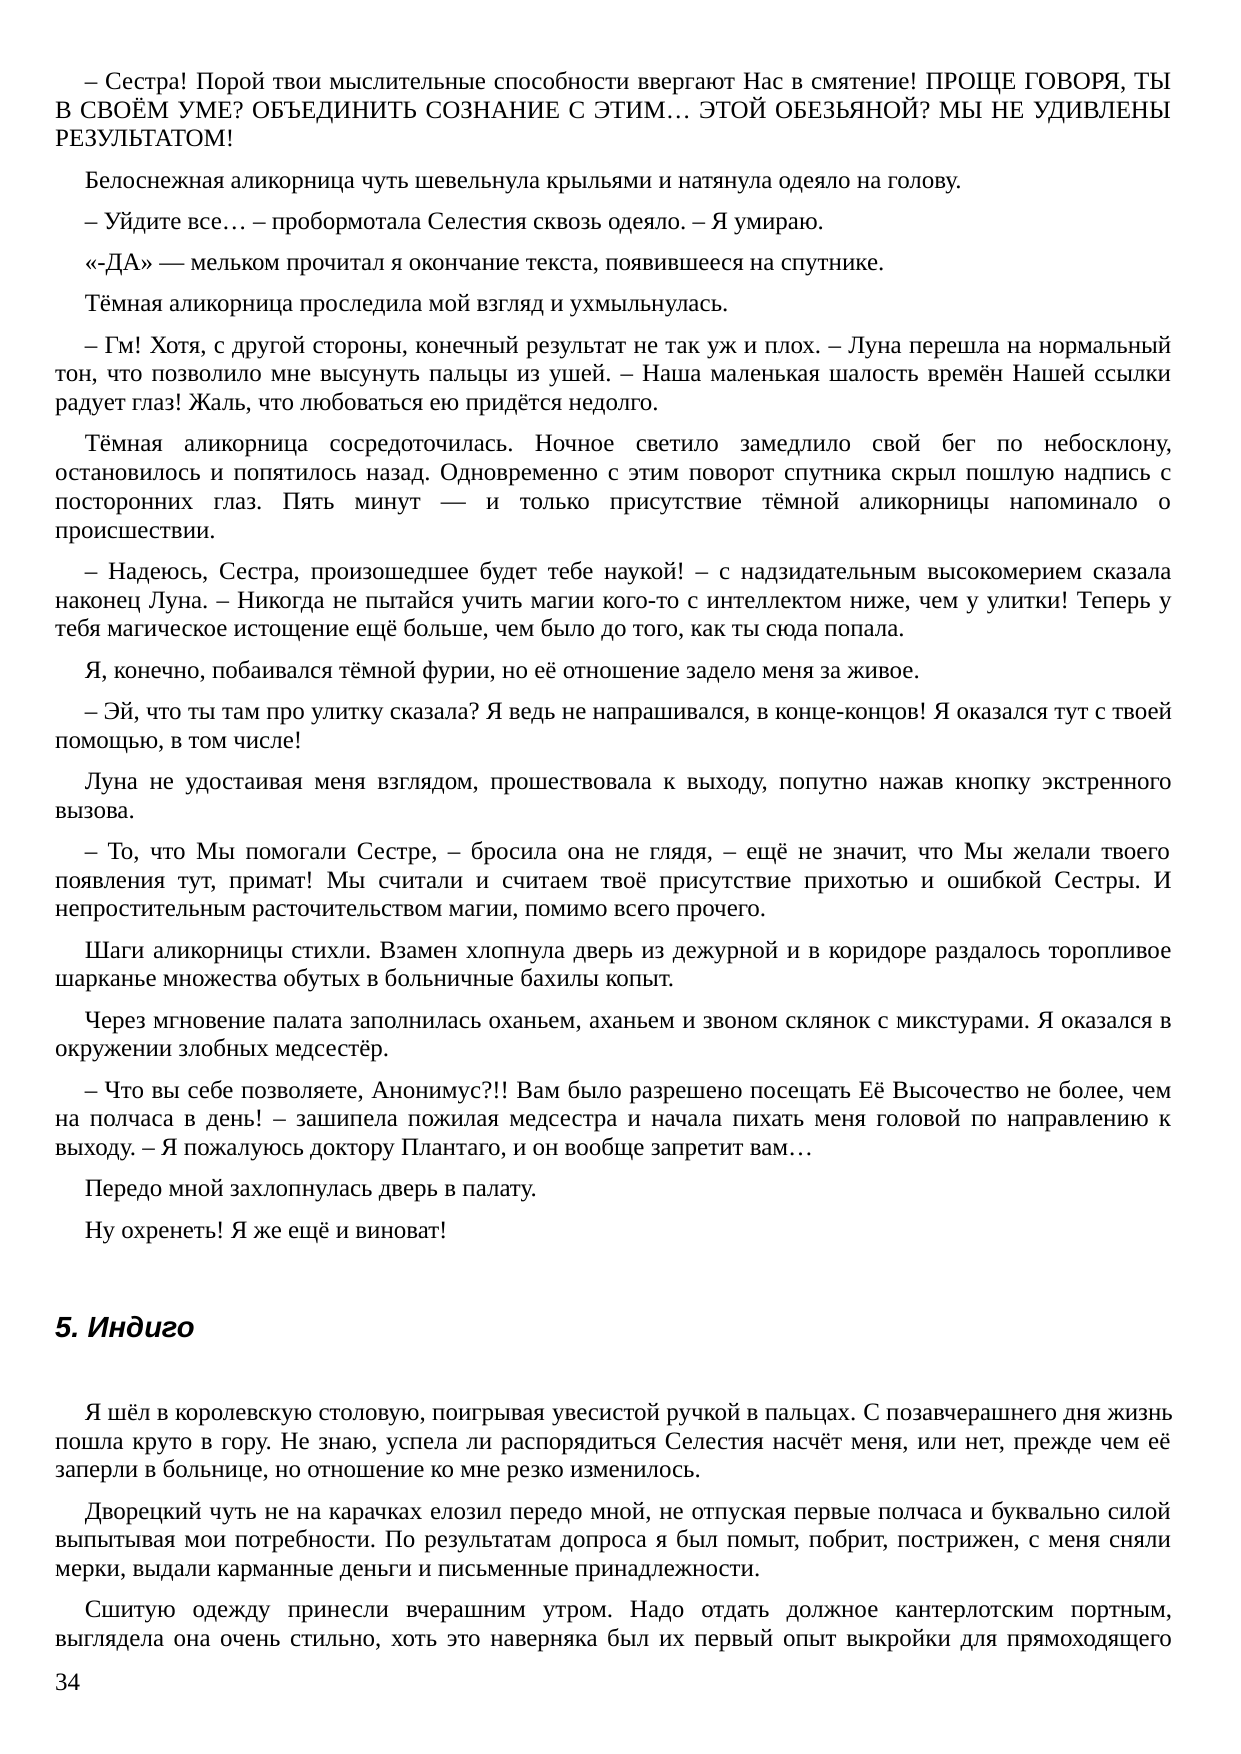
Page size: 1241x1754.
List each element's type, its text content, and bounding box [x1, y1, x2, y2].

text Передо мной захлопнулась дверь в палату. [55, 1173, 1173, 1202]
text Шаги аликорницы стихли. Взамен хлопнула дверь из дежурной и в коридоре раздалось торопливое шарканье множества обутых в больничные бахилы копыт. [55, 935, 1173, 992]
text Ну охренеть! Я же ещё и виноват! [55, 1215, 1173, 1243]
text Сшитую одежду принесли вчерашним утром. Надо отдать должное кантерлотским портным, выглядела она очень стильно, хоть это наверняка был их первый опыт выкройки для прямоходящего [55, 1594, 1173, 1652]
text Тёмная аликорница сосредоточилась. Ночное светило замедлило свой бег по небосклону, остановилось и попятилось назад. Одновременно с этим поворот спутника скрыл пошлую надпись с посторонних глаз. Пять минут — и только присутствие тёмной аликорницы напоминало о происшествии. [55, 428, 1173, 543]
text Белоснежная аликорница чуть шевельнула крыльями и натянула одеяло на голову. [55, 165, 1173, 193]
text – Эй, что ты там про улитку сказала? Я ведь не напрашивался, в конце-концов! Я оказался тут с твоей помощью, в том числе! [55, 696, 1173, 753]
text – Гм! Хотя, с другой стороны, конечный результат не так уж и плох. – Луна перешла на нормальный тон, что позволило мне высунуть пальцы из ушей. – Наша маленькая шалость времён Нашей ссылки радует глаз! Жаль, что любоваться ею придётся недолго. [55, 330, 1173, 416]
text – Сестра! Порой твои мыслительные способности ввергают Нас в смятение! ПРОЩЕ ГОВОРЯ, ТЫ В СВОЁМ УМЕ? ОБЪЕДИНИТЬ СОЗНАНИЕ С ЭТИМ… ЭТОЙ ОБЕЗЬЯНОЙ? МЫ НЕ УДИВЛЕНЫ РЕЗУЛЬТАТОМ! [55, 66, 1173, 152]
text Луна не удостаивая меня взглядом, прошествовала к выходу, попутно нажав кнопку экстренного вызова. [55, 766, 1173, 823]
text Я шёл в королевскую столовую, поигрывая увесистой ручкой в пальцах. С позавчерашнего дня жизнь пошла круто в гору. Не знаю, успела ли распорядиться Селестия насчёт меня, или нет, прежде чем её заперли в больнице, но отношение ко мне резко изменилось. [55, 1397, 1173, 1483]
text Тёмная аликорница проследила мой взгляд и ухмыльнулась. [55, 288, 1173, 317]
text – То, что Мы помогали Сестре, – бросила она не глядя, – ещё не значит, что Мы желали твоего появления тут, примат! Мы считали и считаем твоё присутствие прихотью и ошибкой Сестры. И непростительным расточительством магии, помимо всего прочего. [55, 836, 1173, 922]
text – Надеюсь, Сестра, произошедшее будет тебе наукой! – с надзидательным высокомерием сказала наконец Луна. – Никогда не пытайся учить магии кого-то с интеллектом ниже, чем у улитки! Теперь у тебя магическое истощение ещё больше, чем было до того, как ты сюда попала. [55, 556, 1173, 642]
text – Уйдите все… – пробормотала Селестия сквозь одеяло. – Я умираю. [55, 206, 1173, 235]
text – Что вы себе позволяете, Анонимус?!! Вам было разрешено посещать Её Высочество не более, чем на полчаса в день! – зашипела пожилая медсестра и начала пихать меня головой по направлению к выходу. – Я пожалуюсь доктору Плантаго, и он вообще запретит вам… [55, 1075, 1173, 1161]
text Я, конечно, побаивался тёмной фурии, но её отношение задело меня за живое. [55, 655, 1173, 683]
text «-ДА» — мельком прочитал я окончание текста, появившееся на спутнике. [55, 247, 1173, 276]
subtitle 5. Индиго [55, 1310, 1173, 1343]
text Через мгновение палата заполнилась оханьем, аханьем и звоном склянок с микстурами. Я оказался в окружении злобных медсестёр. [55, 1005, 1173, 1062]
text Дворецкий чуть не на карачках елозил передо мной, не отпуская первые полчаса и буквально силой выпытывая мои потребности. По результатам допроса я был помыт, побрит, пострижен, с меня сняли мерки, выдали карманные деньги и письменные принадлежности. [55, 1496, 1173, 1582]
